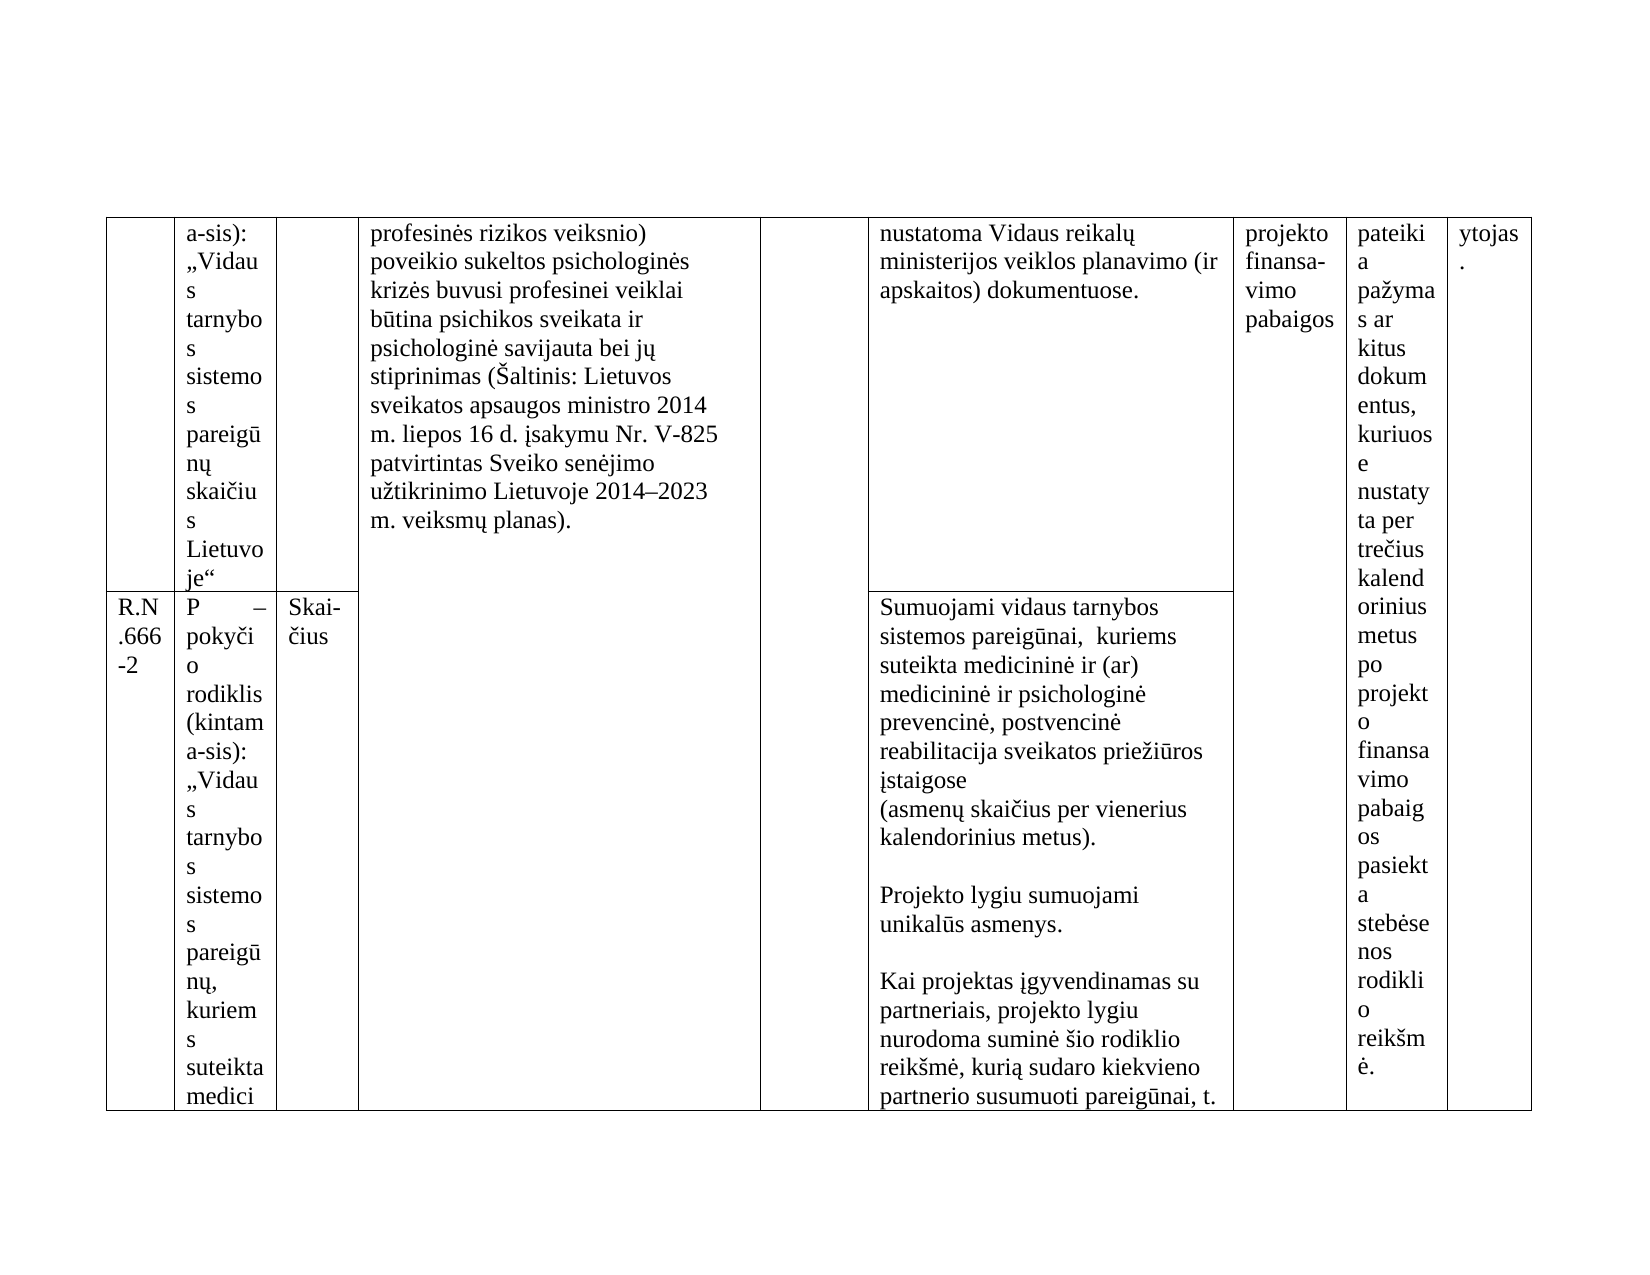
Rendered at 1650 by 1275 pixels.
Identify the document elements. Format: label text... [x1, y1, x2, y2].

table_cell pateikia pažymas ar kitus dokumentus, kuriuose nustatyta per trečius kalendorinius metus po projekto finansavimo pabaigos pasiekta stebėsenos rodiklio reikšmė. [1347, 218, 1447, 1110]
table_cell profesinės rizikos veiksnio) poveikio sukeltos psichologinės krizės buvusi profesinei veiklai būtina psichikos sveikata ir psichologinė savijauta bei jų stiprinimas (Šaltinis: Lietuvos sveikatos apsaugos ministro 2014 m. liepos 16 d. įsakymu Nr. V-825 patvirtintas Sveiko senėjimo užtikrinimo Lietuvoje 2014–2023 m. veiksmų planas). [359, 218, 760, 1110]
table_cell [107, 218, 174, 591]
table_cell [277, 218, 358, 591]
table_cell Skai-čius [277, 592, 358, 1110]
table_cell a-sis): „Vidaus tarnybos sistemos pareigūnų skaičius Lietuvoje“ [175, 218, 276, 591]
table_cell Sumuojami vidaus tarnybos sistemos pareigūnai, kuriems suteikta medicininė ir (ar) medicininė ir psichologinė prevencinė, postvencinė reabilitacija sveikatos priežiūros įstaigose (asmenų skaičius per vienerius kalendorinius metus). Projekto lygiu sumuojami unikalūs asmenys. Kai projektas įgyvendinamas su partneriais, projekto lygiu nurodoma suminė šio rodiklio reikšmė, kurią sudaro kiekvieno partnerio susumuoti pareigūnai, t. [869, 592, 1233, 1110]
table_cell P – pokyčio rodiklis (kintama-sis): „Vidaus tarnybos sistemos pareigūnų, kuriems suteikta medici [175, 592, 276, 1110]
table_cell ytojas. [1448, 218, 1531, 1110]
table_cell R.N.666-2 [107, 592, 174, 1110]
table_cell projekto finansa-vimo pabaigos [1234, 218, 1346, 1110]
table_cell nustatoma Vidaus reikalų ministerijos veiklos planavimo (ir apskaitos) dokumentuose. [869, 218, 1233, 591]
table_cell [761, 218, 868, 1110]
